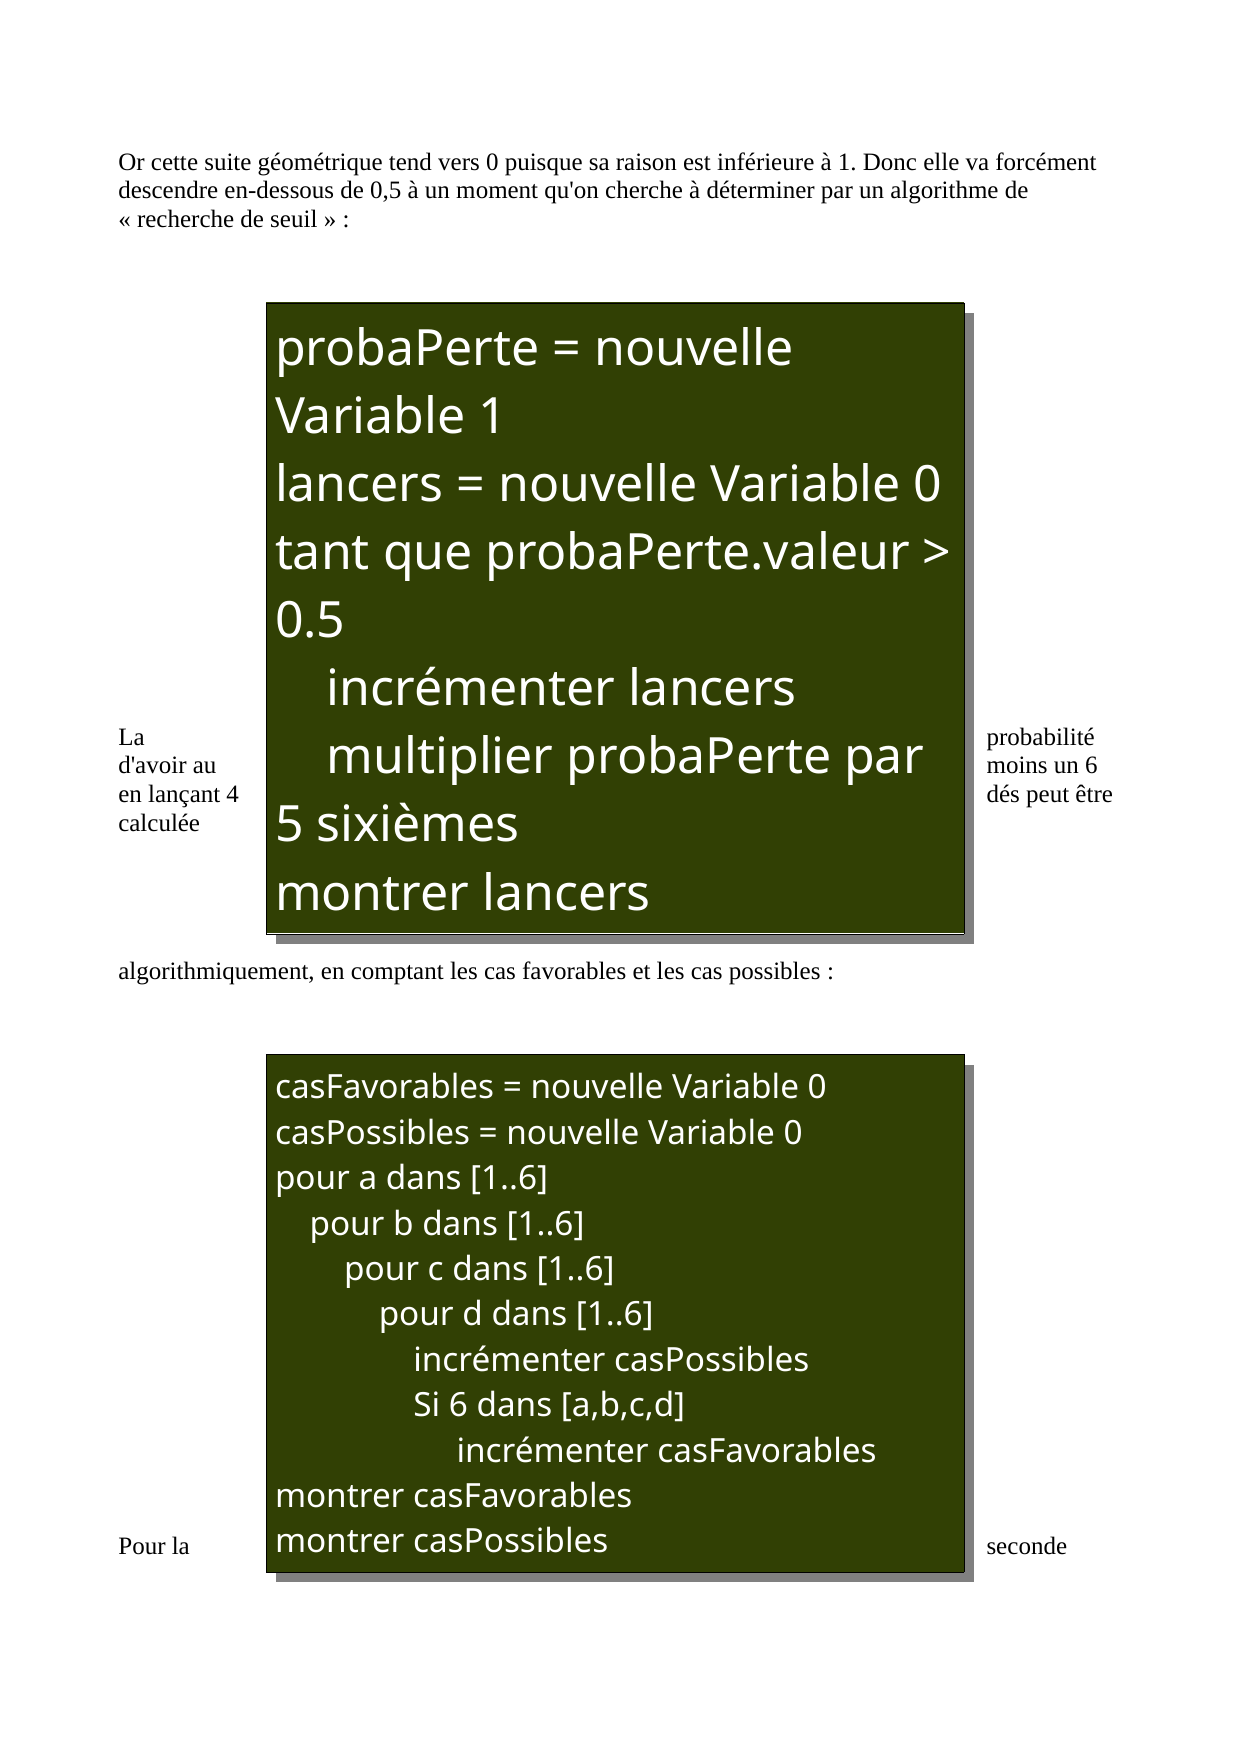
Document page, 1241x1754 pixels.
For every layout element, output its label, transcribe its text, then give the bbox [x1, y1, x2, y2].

text Si 6 dans [a,b,c,d] [275, 1381, 955, 1426]
text incrémenter casFavorables [275, 1426, 955, 1472]
text Or cette suite géométrique tend vers 0 puisque sa raison est inférieure à 1. Donc elle va forcément descendre en-dessous de 0,5 à un moment qu'on cherche à déterminer par un algorithme de « recherche de seuil » : [118, 147, 1122, 233]
text pour c dans [1..6] [275, 1245, 955, 1290]
text lancers = nouvelle Variable 0 [275, 448, 955, 516]
text multiplier probaPerte par 5 sixièmes [275, 720, 955, 856]
text montrer casPossibles [275, 1517, 955, 1563]
text pour d dans [1..6] [275, 1290, 955, 1336]
text La probabilité d'avoir au moins un 6 en lançant 4 dés peut être calculée algorithmiquement, en comptant les cas favorables et les cas possibles : [118, 722, 1122, 985]
text tant que probaPerte.valeur > 0.5 [275, 516, 955, 652]
text Pour la [118, 1531, 266, 1560]
text seconde [974, 1531, 1122, 1560]
text montrer lancers [275, 856, 955, 924]
text montrer casFavorables [275, 1472, 955, 1517]
text pour a dans [1..6] [275, 1154, 955, 1199]
text casFavorables = nouvelle Variable 0 [275, 1063, 955, 1108]
text probaPerte = nouvelle Variable 1 [275, 311, 955, 448]
text incrémenter casPossibles [275, 1336, 955, 1381]
text pour b dans [1..6] [275, 1199, 955, 1245]
text casPossibles = nouvelle Variable 0 [275, 1108, 955, 1154]
text incrémenter lancers [275, 652, 955, 720]
